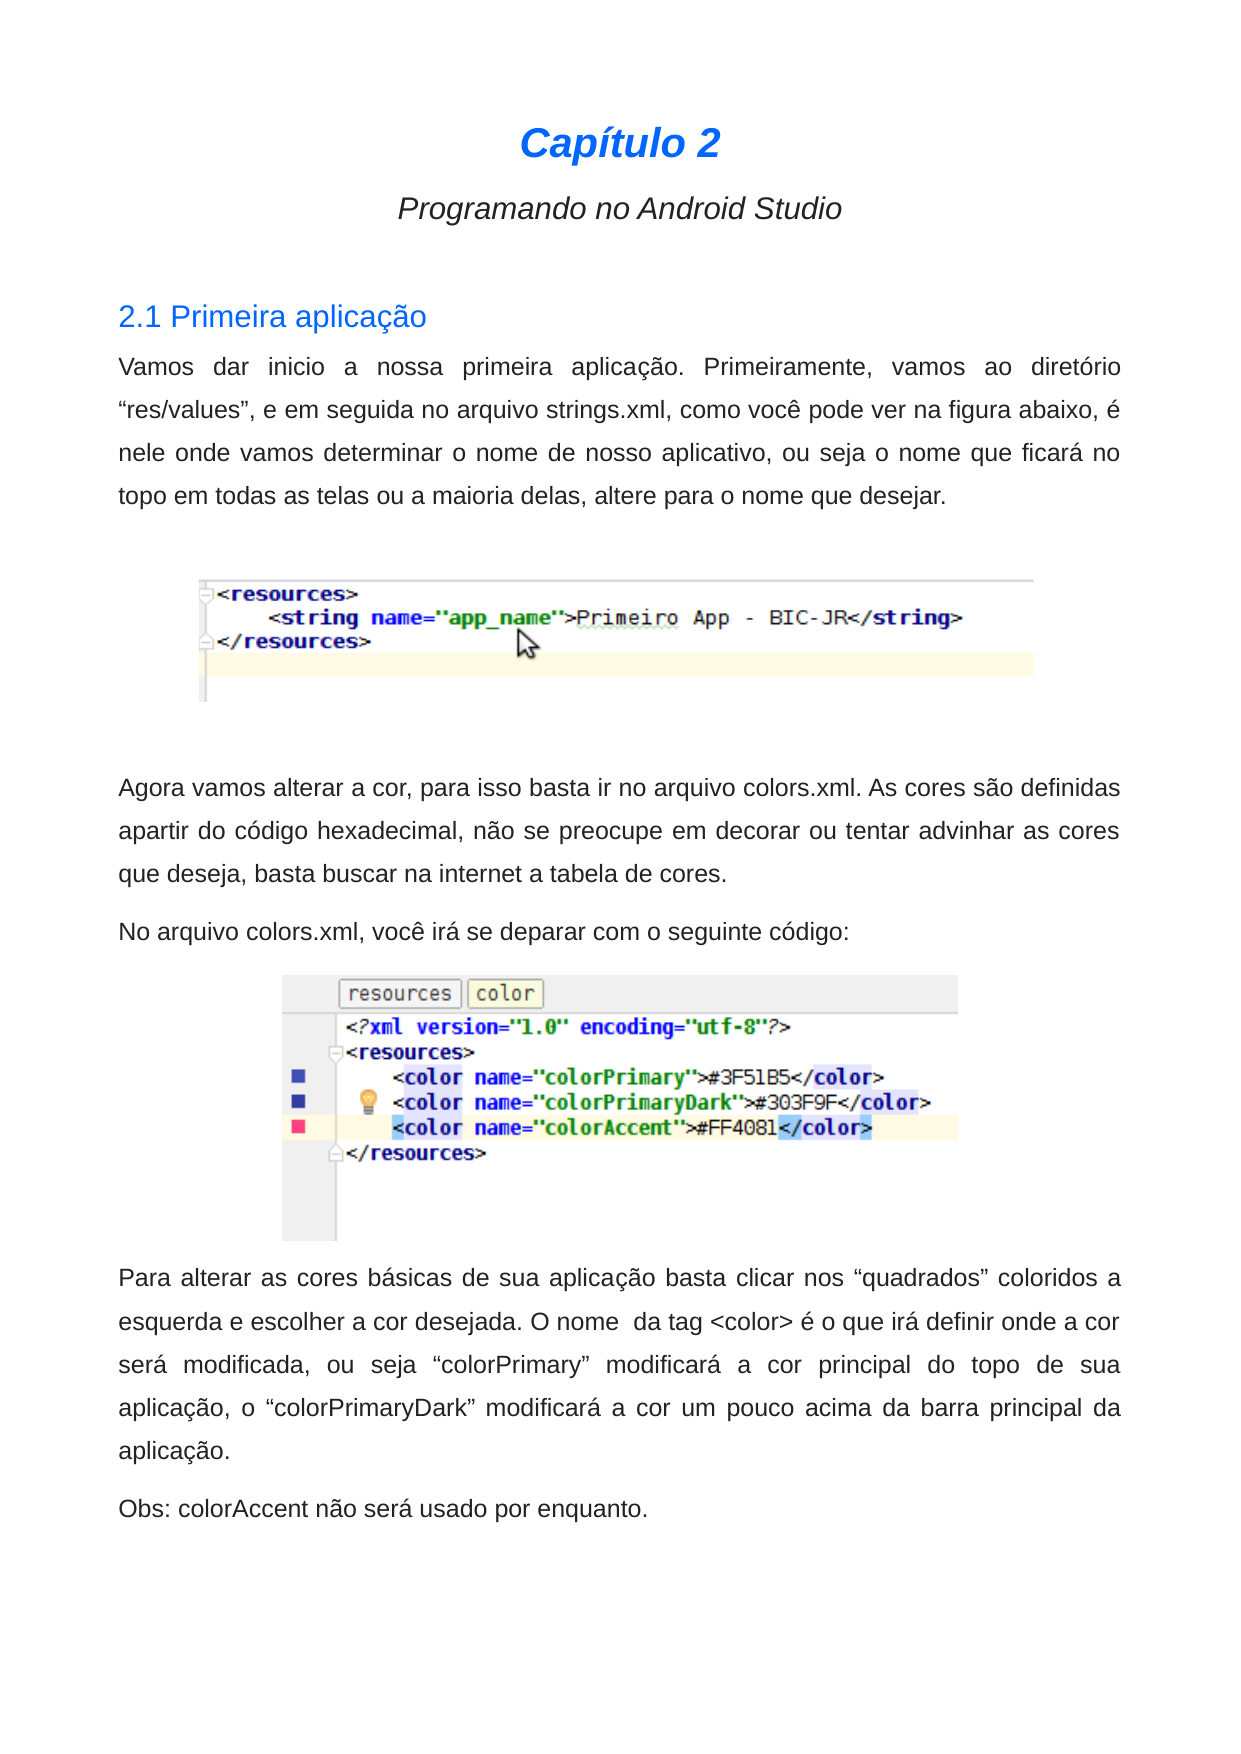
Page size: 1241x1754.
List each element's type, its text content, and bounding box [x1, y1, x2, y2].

text Obs: colorAccent não será usado por enquanto. [118, 1494, 1122, 1522]
text 2.1 Primeira aplicação [118, 298, 1122, 334]
text No arquivo colors.xml, você irá se deparar com o seguinte código: [118, 917, 1122, 946]
text Agora vamos alterar a cor, para isso basta ir no arquivo colors.xml. As cores são definidas apartir do código hexadecimal, não se preocupe em decorar ou tentar advinhar as cores que deseja, basta buscar na internet a tabela de cores. [118, 773, 1122, 888]
text Para alterar as cores básicas de sua aplicação basta clicar nos “quadrados” coloridos a esquerda e escolher a cor desejada. O nome da tag <color> é o que irá definir onde a cor será modificada, ou seja “colorPrimary” modificará a cor principal do topo de sua aplicação, o “colorPrimaryDark” modificará a cor um pouco acima da barra principal da aplicação. [118, 1263, 1122, 1465]
text Capítulo 2 [118, 118, 1122, 166]
picture [282, 975, 959, 1241]
picture [198, 579, 1034, 702]
text Programando no Android Studio [118, 190, 1122, 226]
text Vamos dar inicio a nossa primeira aplicação. Primeiramente, vamos ao diretório “res/values”, e em seguida no arquivo strings.xml, como você pode ver na figura abaixo, é nele onde vamos determinar o nome de nosso aplicativo, ou seja o nome que ficará no topo em todas as telas ou a maioria delas, altere para o nome que desejar. [118, 352, 1122, 510]
